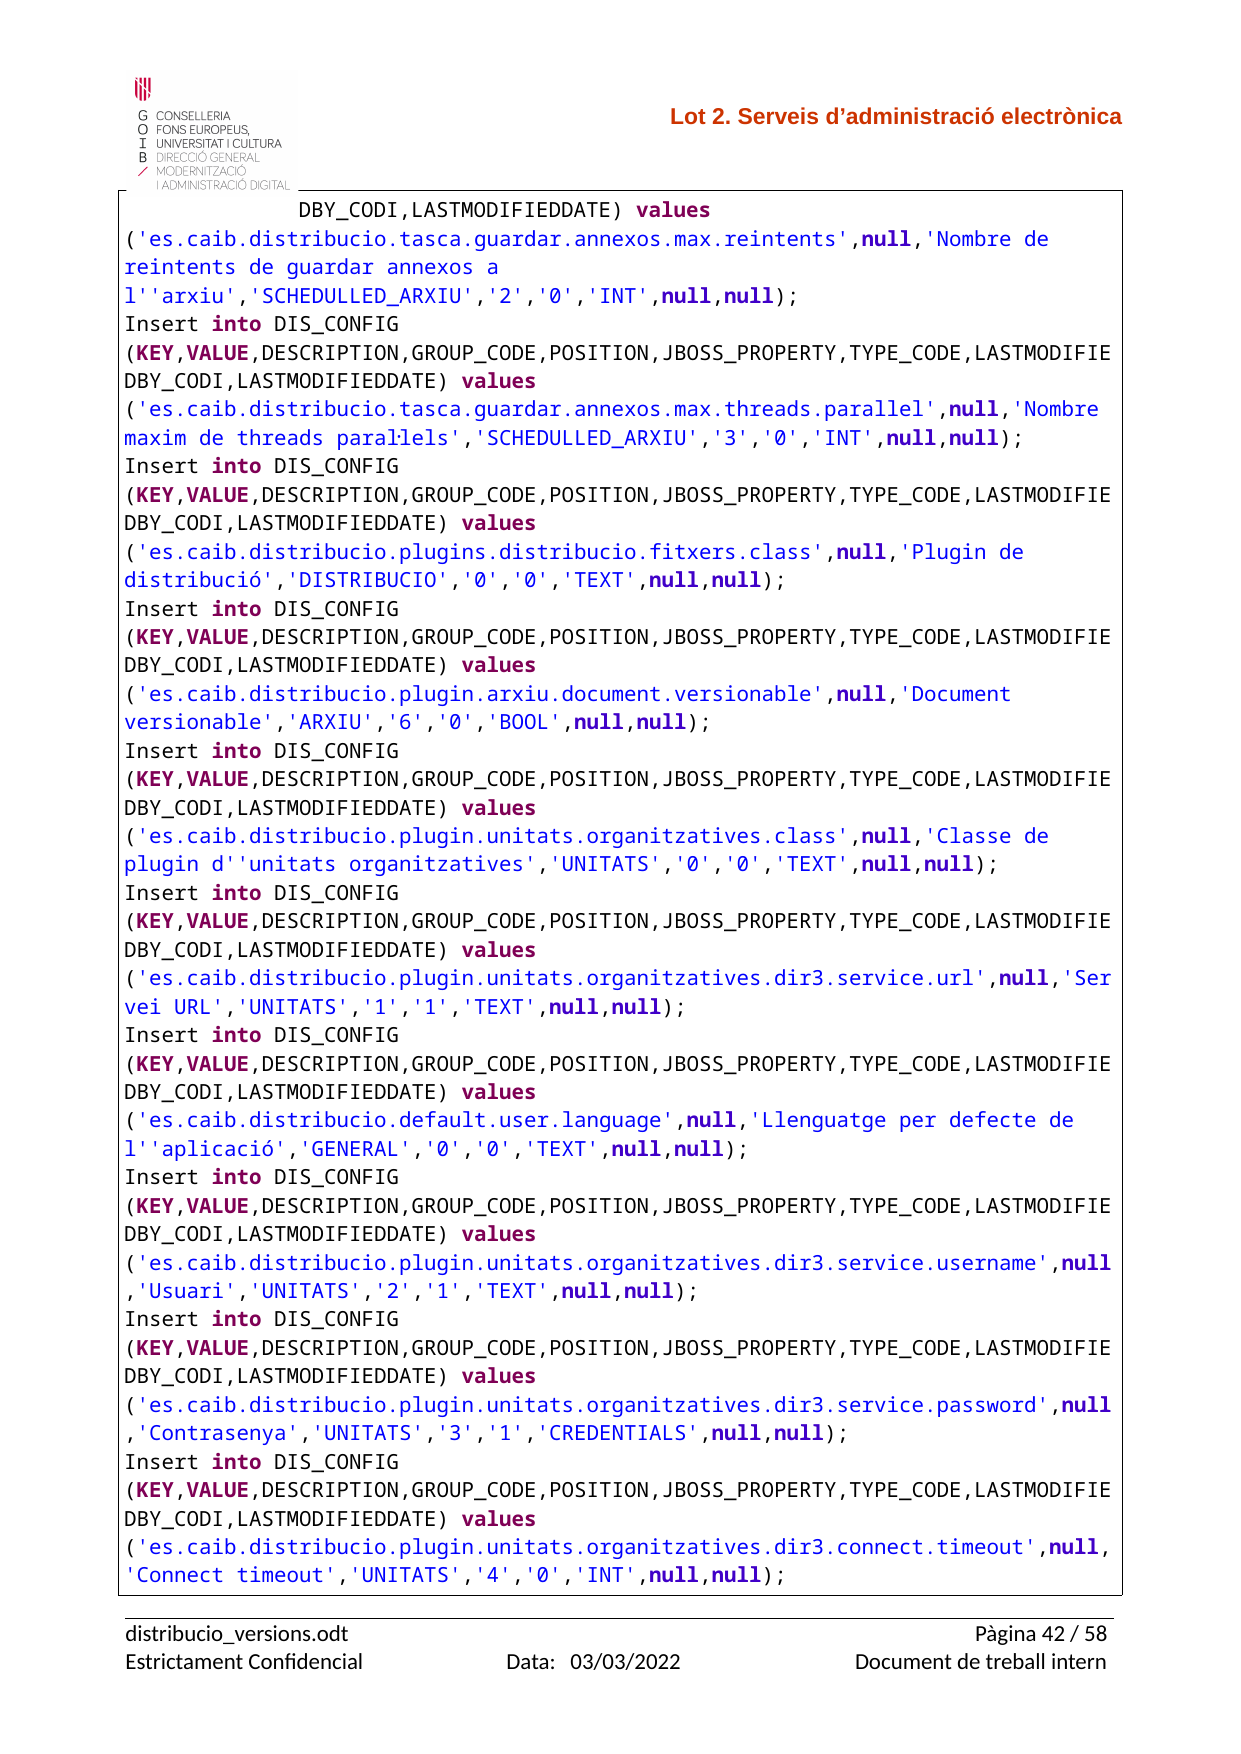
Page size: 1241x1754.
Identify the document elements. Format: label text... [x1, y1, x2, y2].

picture [126, 70, 299, 197]
table_header DBY_CODI,LASTMODIFIEDDATE) values ('es.caib.distribucio.tasca.guardar.annexos.max.reintents',null,'Nombre de reintents de guardar annexos a l''arxiu','SCHEDULLED_ARXIU','2','0','INT',null,null); Insert into DIS_CONFIG (KEY,VALUE,DESCRIPTION,GROUP_CODE,POSITION,JBOSS_PROPERTY,TYPE_CODE,LASTMODIFIEDBY_CODI,LASTMODIFIEDDATE) values ('es.caib.distribucio.tasca.guardar.annexos.max.threads.parallel',null,'Nombre maxim de threads paral·lels','SCHEDULLED_ARXIU','3','0','INT',null,null); Insert into DIS_CONFIG (KEY,VALUE,DESCRIPTION,GROUP_CODE,POSITION,JBOSS_PROPERTY,TYPE_CODE,LASTMODIFIEDBY_CODI,LASTMODIFIEDDATE) values ('es.caib.distribucio.plugins.distribucio.fitxers.class',null,'Plugin de distribució','DISTRIBUCIO','0','0','TEXT',null,null); Insert into DIS_CONFIG (KEY,VALUE,DESCRIPTION,GROUP_CODE,POSITION,JBOSS_PROPERTY,TYPE_CODE,LASTMODIFIEDBY_CODI,LASTMODIFIEDDATE) values ('es.caib.distribucio.plugin.arxiu.document.versionable',null,'Document versionable','ARXIU','6','0','BOOL',null,null); Insert into DIS_CONFIG (KEY,VALUE,DESCRIPTION,GROUP_CODE,POSITION,JBOSS_PROPERTY,TYPE_CODE,LASTMODIFIEDBY_CODI,LASTMODIFIEDDATE) values ('es.caib.distribucio.plugin.unitats.organitzatives.class',null,'Classe de plugin d''unitats organitzatives','UNITATS','0','0','TEXT',null,null); Insert into DIS_CONFIG (KEY,VALUE,DESCRIPTION,GROUP_CODE,POSITION,JBOSS_PROPERTY,TYPE_CODE,LASTMODIFIEDBY_CODI,LASTMODIFIEDDATE) values ('es.caib.distribucio.plugin.unitats.organitzatives.dir3.service.url',null,'Servei URL','UNITATS','1','1','TEXT',null,null); Insert into DIS_CONFIG (KEY,VALUE,DESCRIPTION,GROUP_CODE,POSITION,JBOSS_PROPERTY,TYPE_CODE,LASTMODIFIEDBY_CODI,LASTMODIFIEDDATE) values ('es.caib.distribucio.default.user.language',null,'Llenguatge per defecte de l''aplicació','GENERAL','0','0','TEXT',null,null); Insert into DIS_CONFIG (KEY,VALUE,DESCRIPTION,GROUP_CODE,POSITION,JBOSS_PROPERTY,TYPE_CODE,LASTMODIFIEDBY_CODI,LASTMODIFIEDDATE) values ('es.caib.distribucio.plugin.unitats.organitzatives.dir3.service.username',null,'Usuari','UNITATS','2','1','TEXT',null,null); Insert into DIS_CONFIG (KEY,VALUE,DESCRIPTION,GROUP_CODE,POSITION,JBOSS_PROPERTY,TYPE_CODE,LASTMODIFIEDBY_CODI,LASTMODIFIEDDATE) values ('es.caib.distribucio.plugin.unitats.organitzatives.dir3.service.password',null,'Contrasenya','UNITATS','3','1','CREDENTIALS',null,null); Insert into DIS_CONFIG (KEY,VALUE,DESCRIPTION,GROUP_CODE,POSITION,JBOSS_PROPERTY,TYPE_CODE,LASTMODIFIEDBY_CODI,LASTMODIFIEDDATE) values ('es.caib.distribucio.plugin.unitats.organitzatives.dir3.connect.timeout',null,'Connect timeout','UNITATS','4','0','INT',null,null); [119, 191, 1122, 1595]
